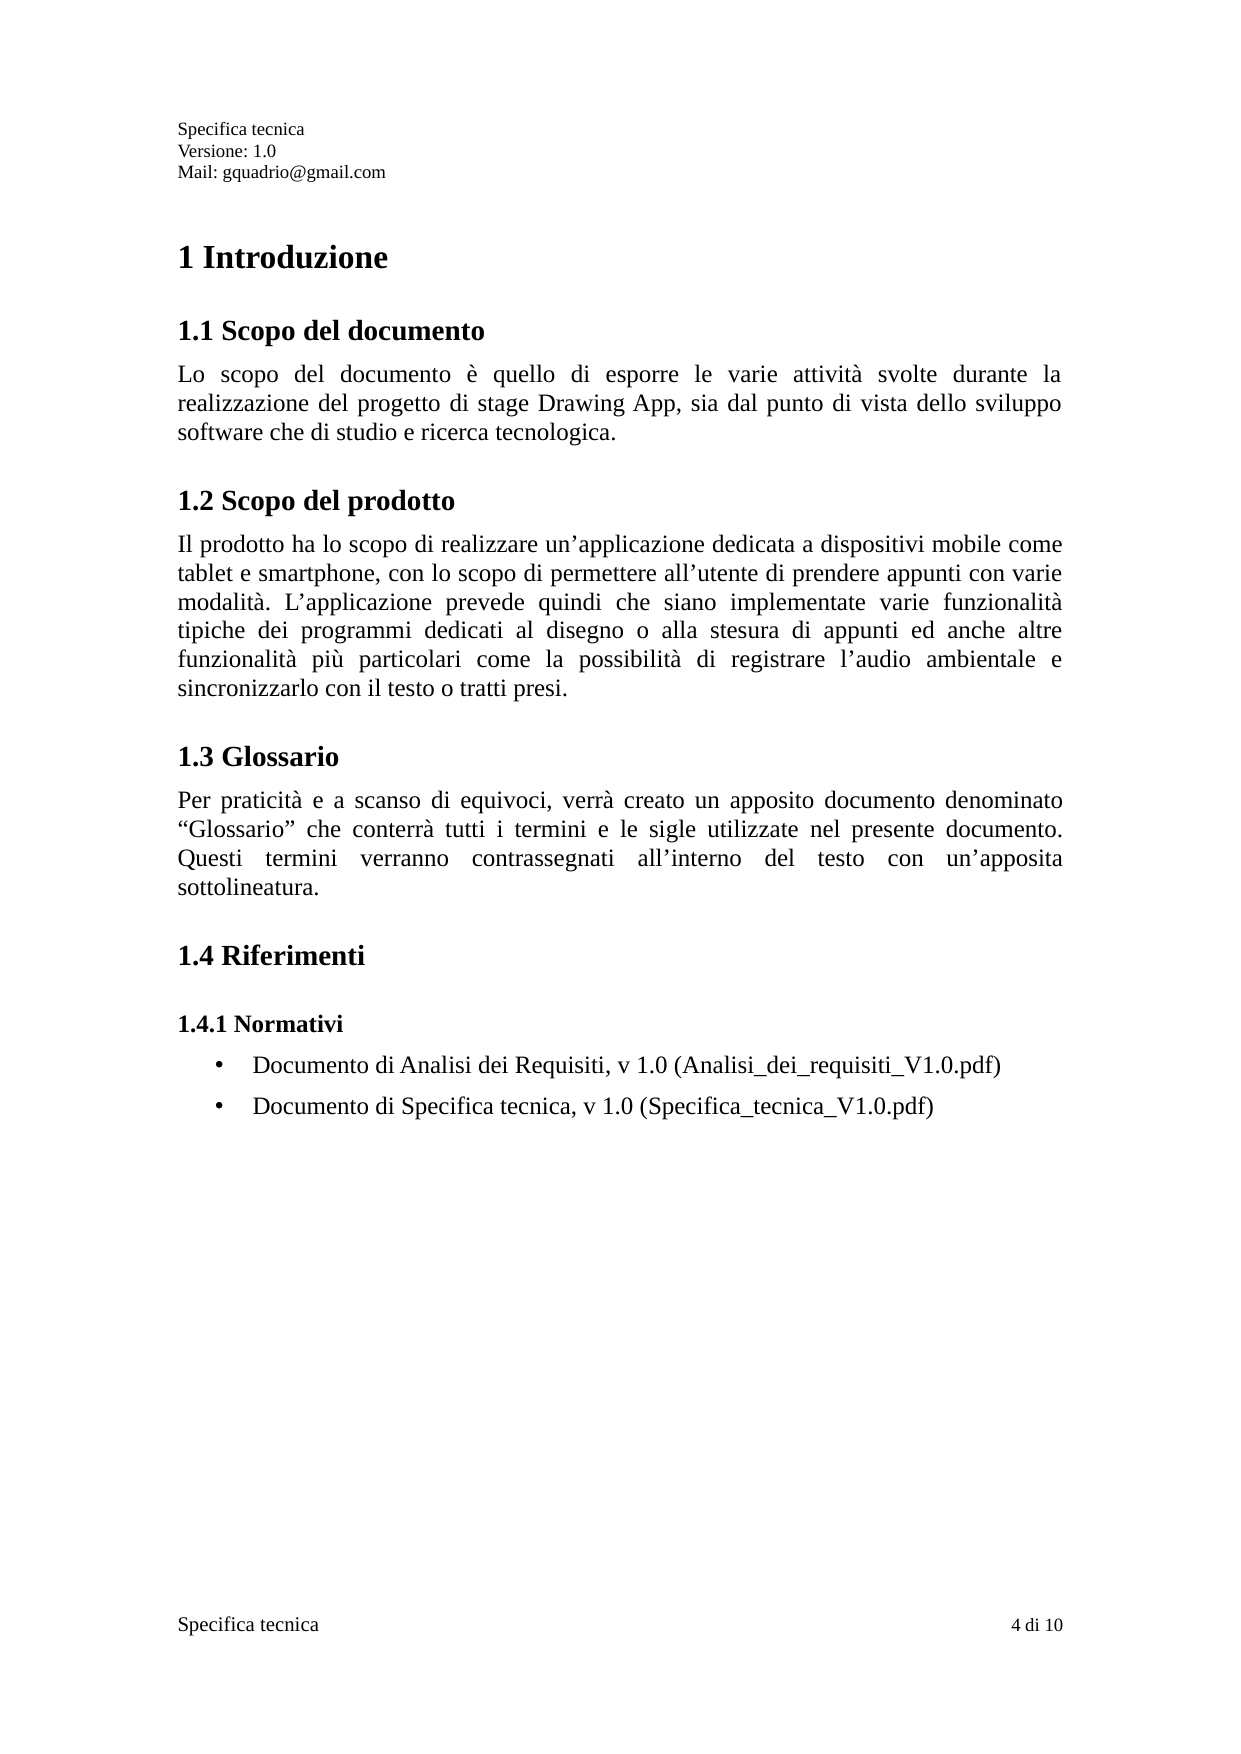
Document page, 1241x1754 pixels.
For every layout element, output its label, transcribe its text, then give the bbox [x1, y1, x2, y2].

subtitle 1 Introduzione [177, 237, 1063, 276]
list Documento di Specifica tecnica, v 1.0 (Specifica_tecnica_V1.0.pdf) [215, 1091, 1063, 1120]
subtitle 1.2 Scopo del prodotto [177, 483, 1063, 517]
subtitle 1.4 Riferimenti [177, 938, 1063, 971]
subtitle 1.1 Scopo del documento [177, 313, 1063, 347]
subtitle 1.3 Glossario [177, 739, 1063, 773]
subtitle 1.4.1 Normativi [177, 1009, 1063, 1038]
text Per praticità e a scanso di equivoci, verrà creato un apposito documento denominato “Glossario” che conterrà tutti i termini e le sigle utilizzate nel presente documento. Questi termini verranno contrassegnati all’interno del testo con un’apposita sottolineatura. [177, 785, 1063, 900]
text Lo scopo del documento è quello di esporre le varie attività svolte durante la realizzazione del progetto di stage Drawing App, sia dal punto di vista dello sviluppo software che di studio e ricerca tecnologica. [177, 359, 1063, 446]
list Documento di Analisi dei Requisiti, v 1.0 (Analisi_dei_requisiti_V1.0.pdf) [215, 1050, 1063, 1079]
text Il prodotto ha lo scopo di realizzare un’applicazione dedicata a dispositivi mobile come tablet e smartphone, con lo scopo di permettere all’utente di prendere appunti con varie modalità. L’applicazione prevede quindi che siano implementate varie funzionalità tipiche dei programmi dedicati al disegno o alla stesura di appunti ed anche altre funzionalità più particolari come la possibilità di registrare l’audio ambientale e sincronizzarlo con il testo o tratti presi. [177, 529, 1063, 702]
